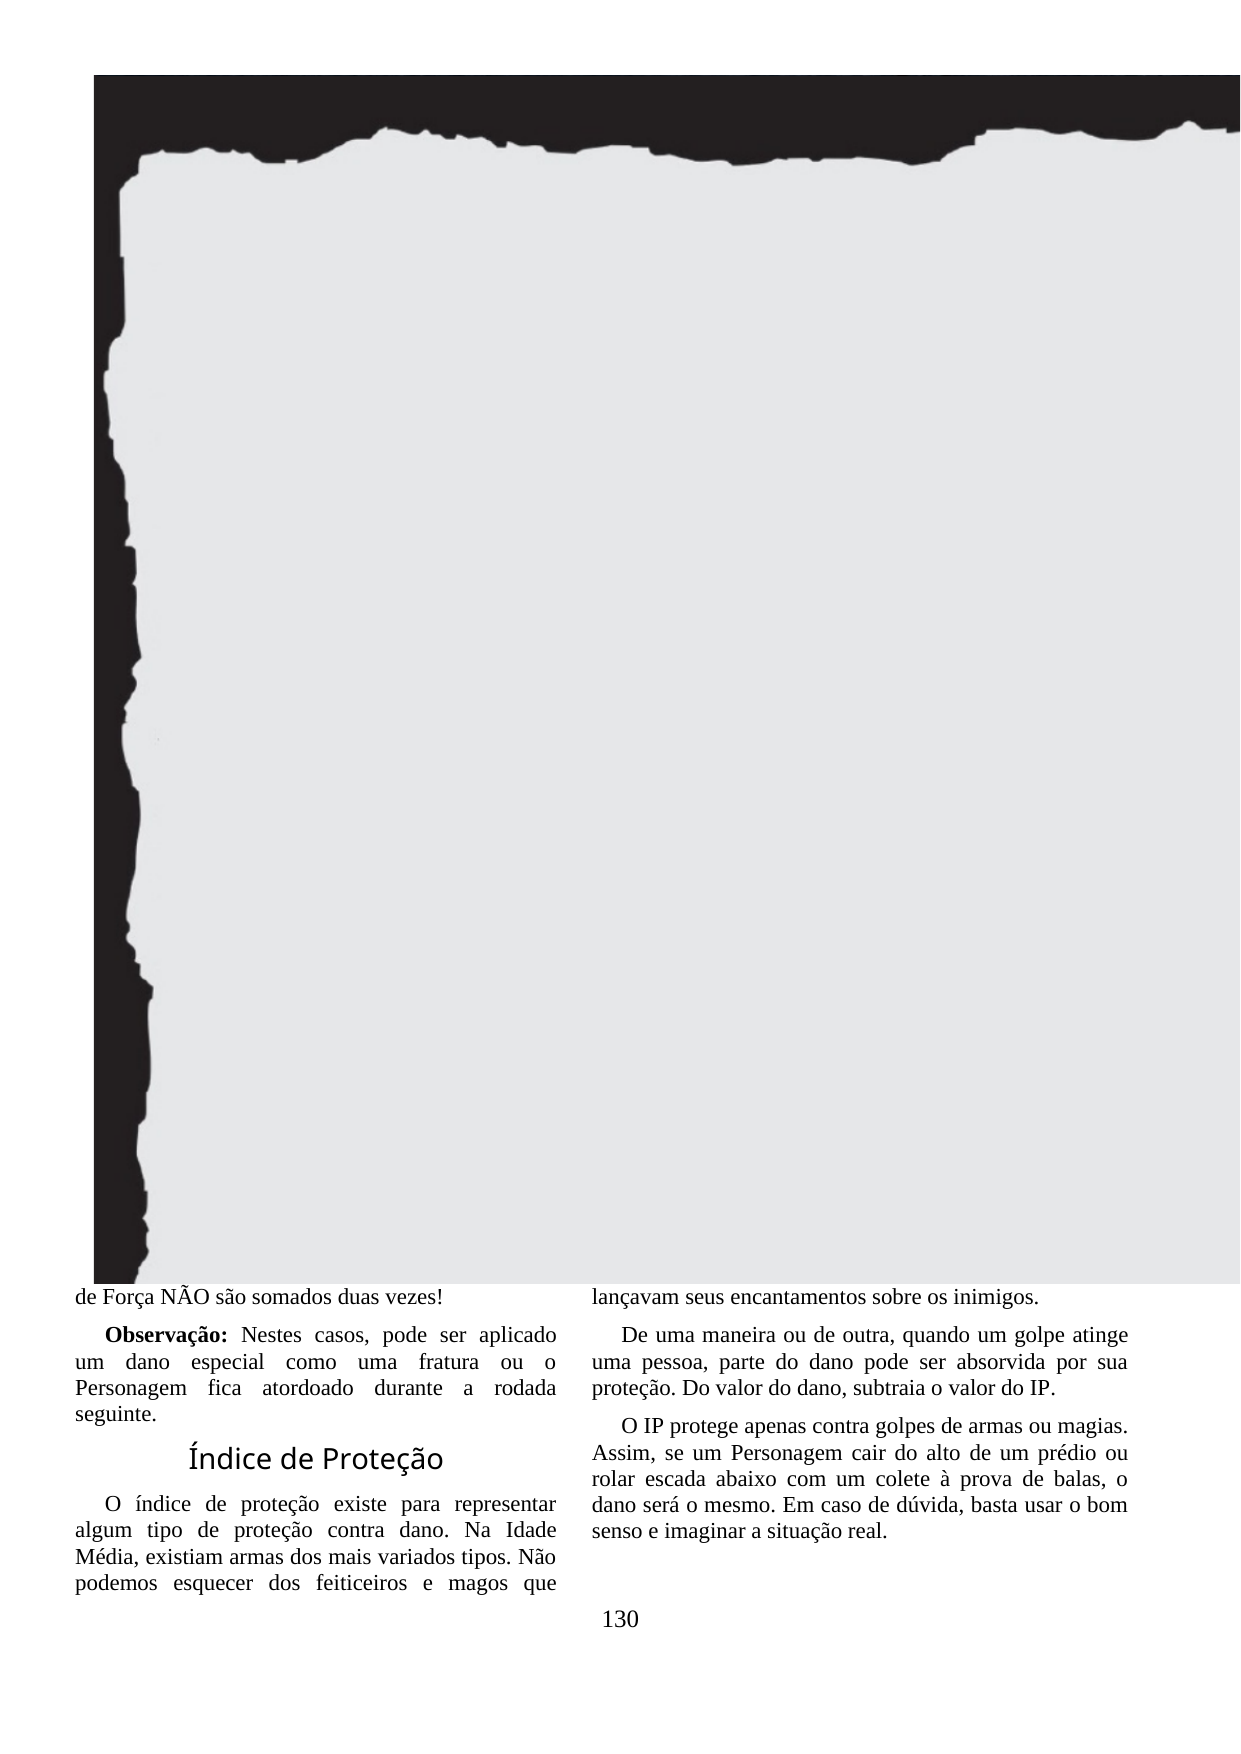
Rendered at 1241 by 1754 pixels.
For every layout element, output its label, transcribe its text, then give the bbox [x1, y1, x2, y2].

subtitle De uma maneira ou de outra, quando um golpe atinge uma pessoa, parte do dano pode ser absorvida por sua proteção. Do valor do dano, subtraia o valor do IP. [592, 1321, 1129, 1400]
picture [93, 75, 1241, 1284]
subtitle O IP protege apenas contra golpes de armas ou magias. Assim, se um Personagem cair do alto de um prédio ou rolar escada abaixo com um colete à prova de balas, o dano será o mesmo. Em caso de dúvida, basta usar o bom senso e imaginar a situação real. [592, 1412, 1129, 1544]
subtitle de Força NÃO são somados duas vezes! [75, 1283, 557, 1309]
subtitle lançavam seus encantamentos sobre os inimigos. [592, 1284, 1129, 1309]
subtitle Observação: Nestes casos, pode ser aplicado um dano especial como uma fratura ou o Personagem fica atordoado durante a rodada seguinte. [75, 1321, 557, 1427]
subtitle O índice de proteção existe para representar algum tipo de proteção contra dano. Na Idade Média, existiam armas dos mais variados tipos. Não podemos esquecer dos feiticeiros e magos que [75, 1490, 557, 1595]
subtitle Índice de Proteção [75, 1438, 557, 1478]
